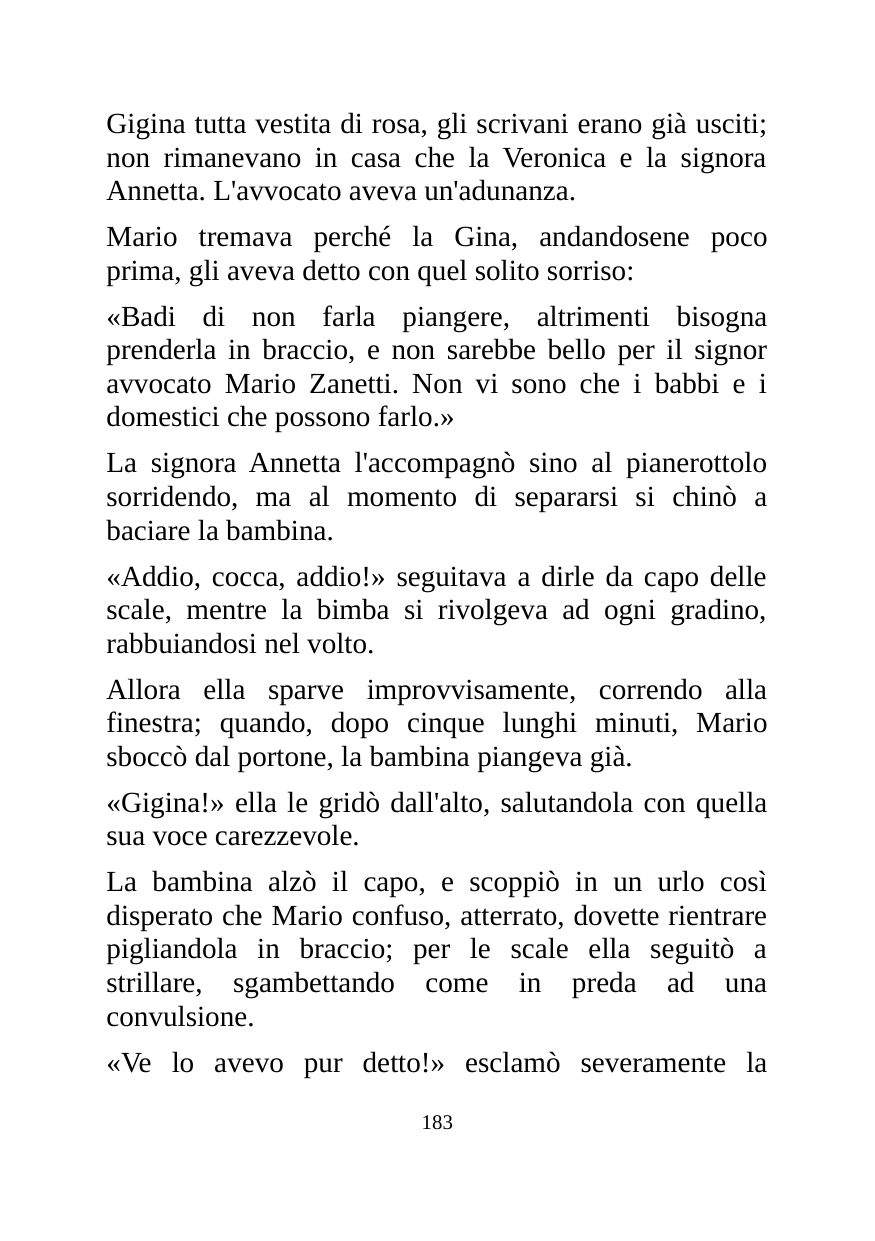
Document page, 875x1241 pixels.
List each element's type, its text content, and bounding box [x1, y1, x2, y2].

text «Addio, cocca, addio!» seguitava a dirle da capo delle scale, mentre la bimba si rivolgeva ad ogni gradino, rabbuiandosi nel volto. [106, 559, 768, 659]
text «Badi di non farla piangere, altrimenti bisogna prenderla in braccio, e non sarebbe bello per il signor avvocato Mario Zanetti. Non vi sono che i babbi e i domestici che possono farlo.» [106, 299, 768, 433]
text «Ve lo avevo pur detto!» esclamò severamente la [106, 1045, 768, 1078]
text «Gigina!» ella le gridò dall'alto, salutandola con quella sua voce carezzevole. [106, 785, 768, 852]
text La bambina alzò il capo, e scoppiò in un urlo così disperato che Mario confuso, atterrato, dovette rientrare pigliandola in braccio; per le scale ella seguitò a strillare, sgambettando come in preda ad una convulsione. [106, 864, 768, 1032]
text La signora Annetta l'accompagnò sino al pianerottolo sorridendo, ma al momento di separarsi si chinò a baciare la bambina. [106, 446, 768, 546]
text Mario tremava perché la Gina, andandosene poco prima, gli aveva detto con quel solito sorriso: [106, 219, 768, 286]
text Allora ella sparve improvvisamente, correndo alla finestra; quando, dopo cinque lunghi minuti, Mario sboccò dal portone, la bambina piangeva già. [106, 672, 768, 772]
text Gigina tutta vestita di rosa, gli scrivani erano già usciti; non rimanevano in casa che la Veronica e la signora Annetta. L'avvocato aveva un'adunanza. [106, 106, 768, 207]
